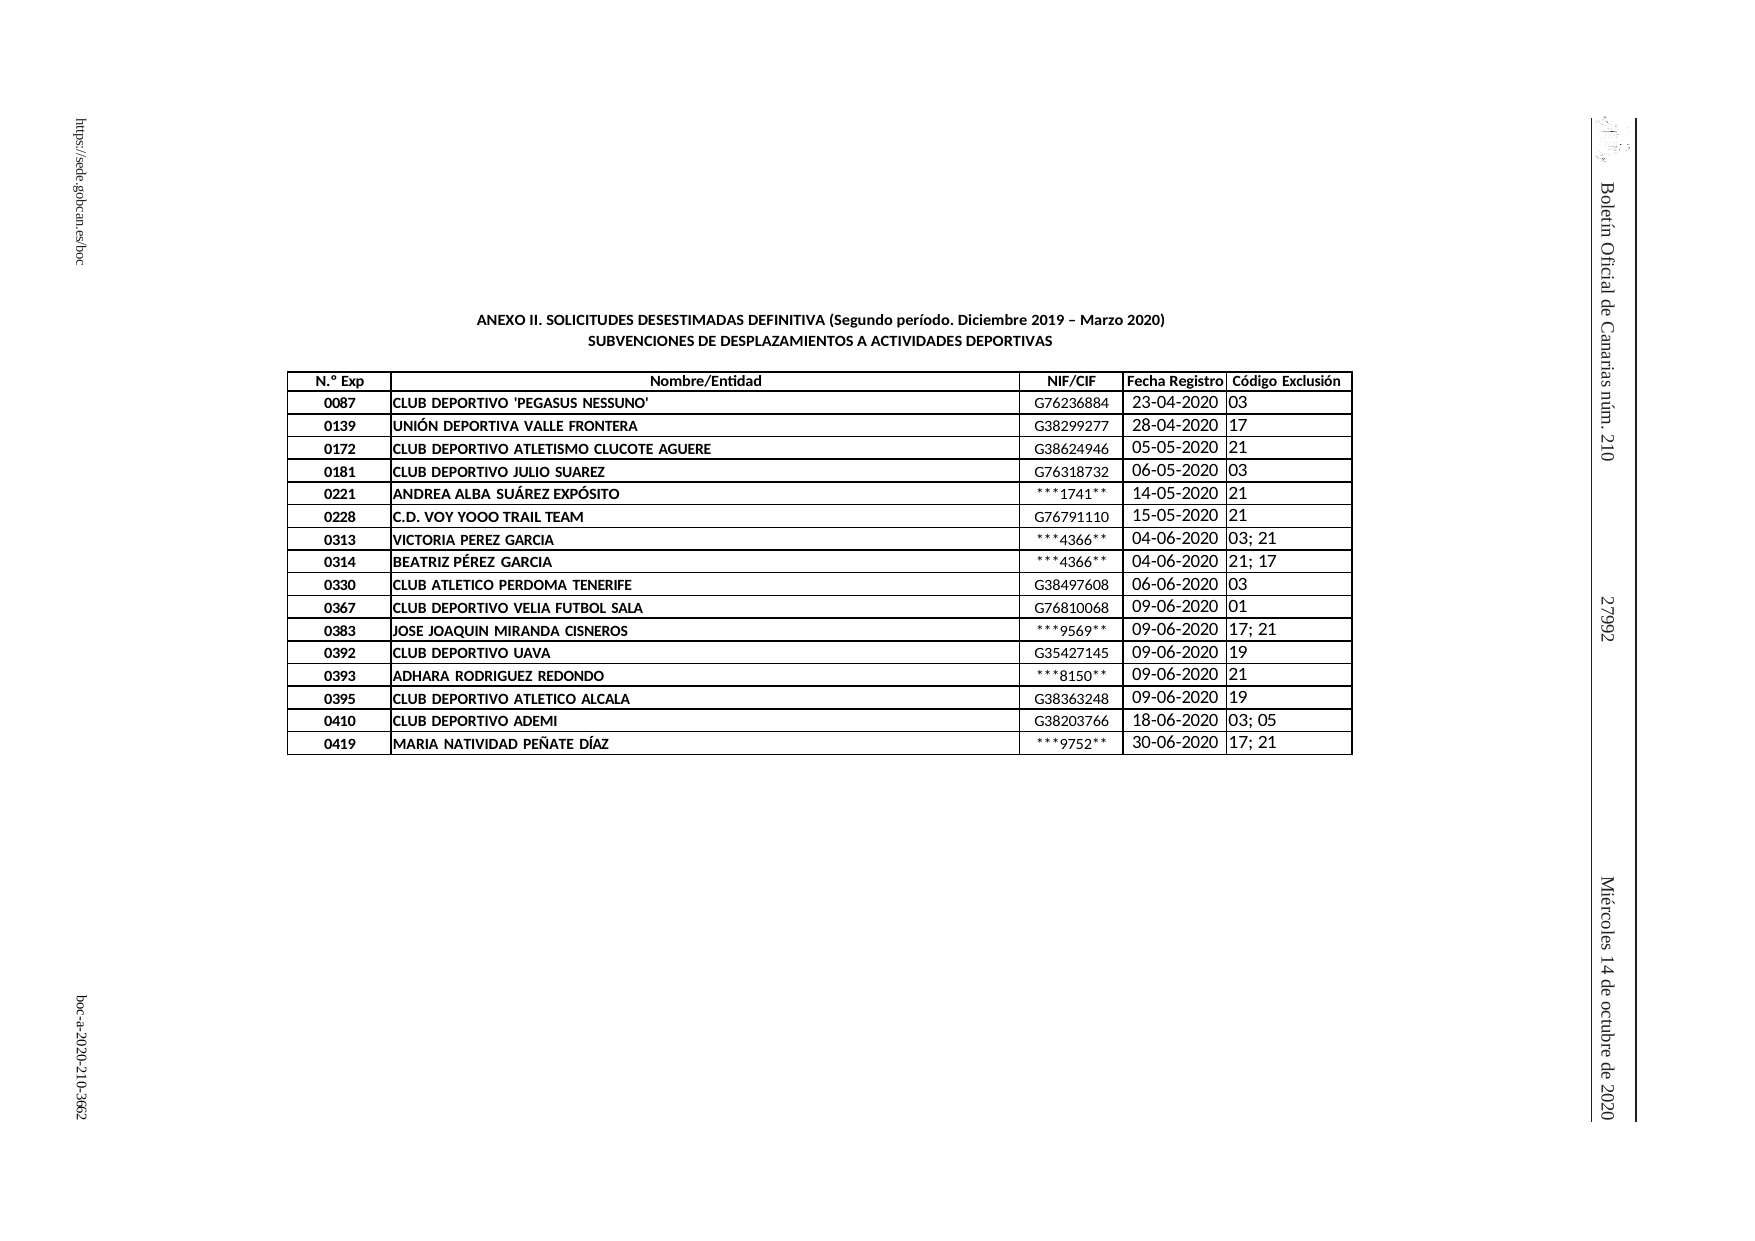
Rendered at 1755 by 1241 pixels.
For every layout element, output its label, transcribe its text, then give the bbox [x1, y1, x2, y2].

table_cell MARIA NATIVIDAD PEÑATE DÍAZ [392, 732, 1019, 753]
table_cell ADHARA RODRIGUEZ REDONDO [392, 664, 1019, 685]
table_header Fecha Registro [1124, 373, 1226, 390]
table_cell 0087 [288, 392, 390, 413]
table_cell 23-04-2020 [1124, 392, 1226, 413]
text 27992 [1598, 597, 1618, 646]
table_cell 0395 [288, 687, 390, 708]
table_cell 17; 21 [1227, 732, 1351, 753]
table_cell 09-06-2020 [1124, 642, 1226, 663]
table_header Nombre/Entidad [392, 373, 1019, 390]
table_cell UNIÓN DEPORTIVA VALLE FRONTERA [392, 415, 1019, 436]
table_cell CLUB DEPORTIVO UAVA [392, 642, 1019, 663]
table_cell ANDREA ALBA SUÁREZ EXPÓSITO [392, 483, 1019, 504]
table_cell C.D. VOY YOOO TRAIL TEAM [392, 505, 1019, 526]
table_cell 03 [1227, 392, 1351, 413]
table_cell 04-06-2020 [1124, 551, 1226, 572]
table_cell 21; 17 [1227, 551, 1351, 572]
table_cell 0419 [288, 732, 390, 753]
table_cell G76791110 [1020, 505, 1122, 526]
table_cell 30-06-2020 [1124, 732, 1226, 753]
table_cell 01 [1227, 596, 1351, 617]
table_header NIF/CIF [1020, 373, 1122, 390]
table_cell CLUB DEPORTIVO JULIO SUAREZ [392, 460, 1019, 481]
table_cell G38203766 [1020, 710, 1122, 731]
table_cell 06-05-2020 [1124, 460, 1226, 481]
table_cell 21 [1227, 505, 1351, 526]
table_cell BEATRIZ PÉREZ GARCIA [392, 551, 1019, 572]
table_cell 03; 05 [1227, 710, 1351, 731]
text ANEXO II. SOLICITUDES DESESTIMADAS DEFINITIVA (Segundo período. Diciembre 2019 – Marzo 2020) SUBVENCIONES DE DESPLAZAMIENTOS A ACTIVIDADES DEPORTIVAS [477, 310, 1168, 350]
table_cell 0313 [288, 528, 390, 549]
table_cell 05-05-2020 [1124, 437, 1226, 458]
table_cell 03; 21 [1227, 528, 1351, 549]
table_cell CLUB DEPORTIVO ATLETISMO CLUCOTE AGUERE [392, 437, 1019, 458]
table_cell G76810068 [1020, 596, 1122, 617]
table_cell 0410 [288, 710, 390, 731]
table_header N.º Exp [288, 373, 390, 390]
table_cell 0228 [288, 505, 390, 526]
table_cell 19 [1227, 642, 1351, 663]
table_cell 03 [1227, 460, 1351, 481]
table_cell G76236884 [1020, 392, 1122, 413]
table_cell 09-06-2020 [1124, 596, 1226, 617]
text boc-a-2020-210-3662 [74, 995, 91, 1124]
text https://sede.gobcan.es/boc [73, 118, 90, 273]
table_cell CLUB ATLETICO PERDOMA TENERIFE [392, 573, 1019, 594]
table_cell 09-06-2020 [1124, 619, 1226, 640]
table_cell 0330 [288, 573, 390, 594]
table_cell 0221 [288, 483, 390, 504]
table_cell 21 [1227, 483, 1351, 504]
table_cell 0172 [288, 437, 390, 458]
table_cell ***1741** [1020, 483, 1122, 504]
table_cell G38497608 [1020, 573, 1122, 594]
table_cell 04-06-2020 [1124, 528, 1226, 549]
table_cell G38299277 [1020, 415, 1122, 436]
table_cell VICTORIA PEREZ GARCIA [392, 528, 1019, 549]
table_cell 17 [1227, 415, 1351, 436]
table_cell 03 [1227, 573, 1351, 594]
table_cell 06-06-2020 [1124, 573, 1226, 594]
table_cell ***9752** [1020, 732, 1122, 753]
table_header Código Exclusión [1227, 373, 1351, 390]
table_cell 09-06-2020 [1124, 664, 1226, 685]
table_cell ***4366** [1020, 551, 1122, 572]
table_cell 0314 [288, 551, 390, 572]
table_cell 09-06-2020 [1124, 687, 1226, 708]
table_cell 21 [1227, 664, 1351, 685]
table_cell G76318732 [1020, 460, 1122, 481]
table_cell ***9569** [1020, 619, 1122, 640]
table_cell 0181 [288, 460, 390, 481]
table_cell 0392 [288, 642, 390, 663]
table_cell 18-06-2020 [1124, 710, 1226, 731]
table_cell CLUB DEPORTIVO ADEMI [392, 710, 1019, 731]
table_cell G38363248 [1020, 687, 1122, 708]
table_cell G38624946 [1020, 437, 1122, 458]
table_cell 0367 [288, 596, 390, 617]
table_cell CLUB DEPORTIVO VELIA FUTBOL SALA [392, 596, 1019, 617]
text Boletín Oficial de Canarias núm. 210 [1598, 182, 1618, 463]
table_cell 19 [1227, 687, 1351, 708]
table_cell CLUB DEPORTIVO ATLETICO ALCALA [392, 687, 1019, 708]
table_cell 14-05-2020 [1124, 483, 1226, 504]
table_cell 28-04-2020 [1124, 415, 1226, 436]
table_cell ***4366** [1020, 528, 1122, 549]
table_cell 0383 [288, 619, 390, 640]
table_cell ***8150** [1020, 664, 1122, 685]
text Miércoles 14 de octubre de 2020 [1598, 876, 1618, 1124]
table_cell CLUB DEPORTIVO 'PEGASUS NESSUNO' [392, 392, 1019, 413]
table_cell 0139 [288, 415, 390, 436]
table_cell G35427145 [1020, 642, 1122, 663]
table_cell 21 [1227, 437, 1351, 458]
table_cell 17; 21 [1227, 619, 1351, 640]
table_cell 15-05-2020 [1124, 505, 1226, 526]
table_cell 0393 [288, 664, 390, 685]
table_cell JOSE JOAQUIN MIRANDA CISNEROS [392, 619, 1019, 640]
